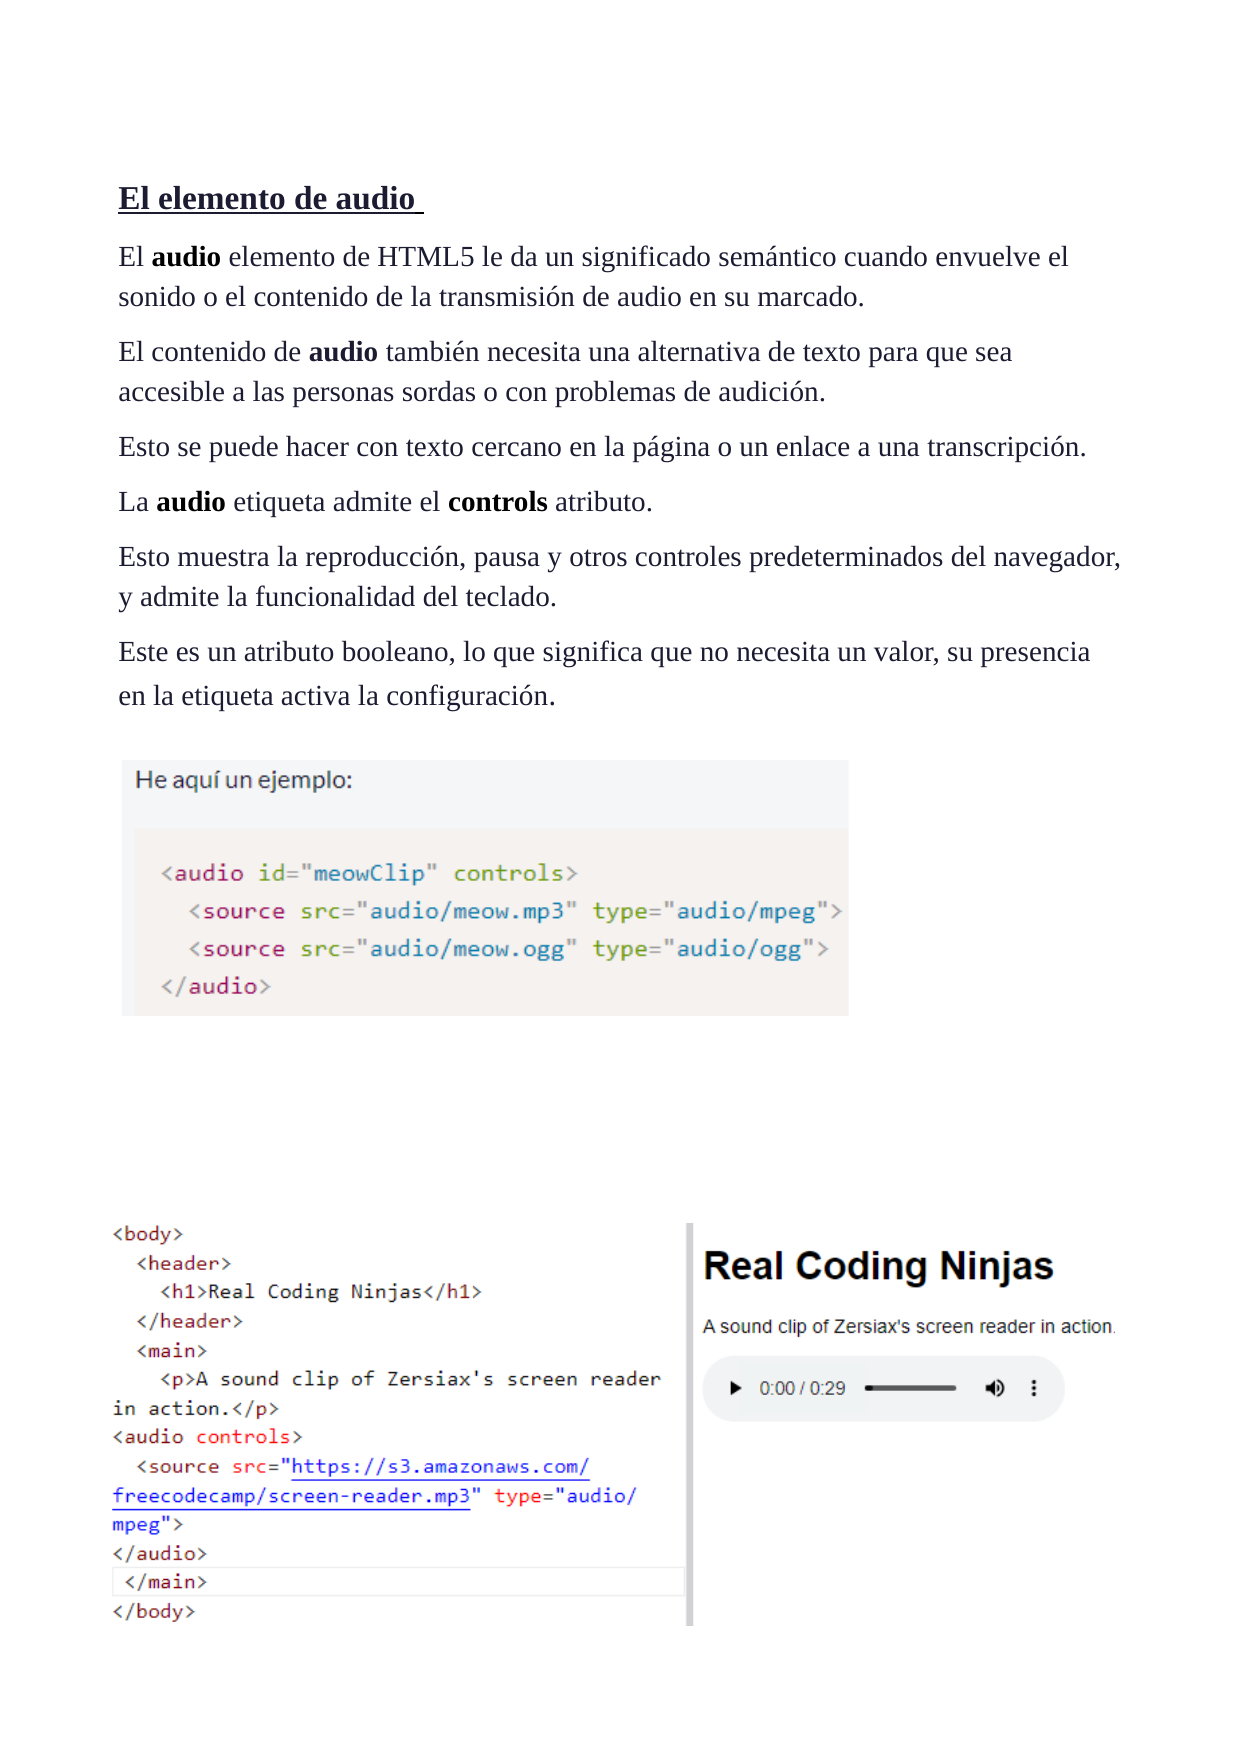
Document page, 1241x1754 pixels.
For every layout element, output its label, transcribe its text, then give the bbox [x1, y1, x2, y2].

text Esto se puede hacer con texto cercano en la página o un enlace a una transcripción. [118, 429, 1122, 463]
picture [111, 1223, 1115, 1626]
text Este es un atributo booleano, lo que significa que no necesita un valor, su presencia en la etiqueta activa la configuración. [118, 634, 1122, 713]
text El contenido de audio también necesita una alternativa de texto para que sea accesible a las personas sordas o con problemas de audición. [118, 334, 1122, 408]
text El elemento de audio [118, 179, 1122, 217]
text El audio elemento de HTML5 le da un significado semántico cuando envuelve el sonido o el contenido de la transmisión de audio en su marcado. [118, 239, 1122, 313]
picture [122, 760, 849, 1016]
text Esto muestra la reproducción, pausa y otros controles predeterminados del navegador, y admite la funcionalidad del teclado. [118, 539, 1122, 612]
text La audio etiqueta admite el controls atributo. [118, 484, 1122, 517]
